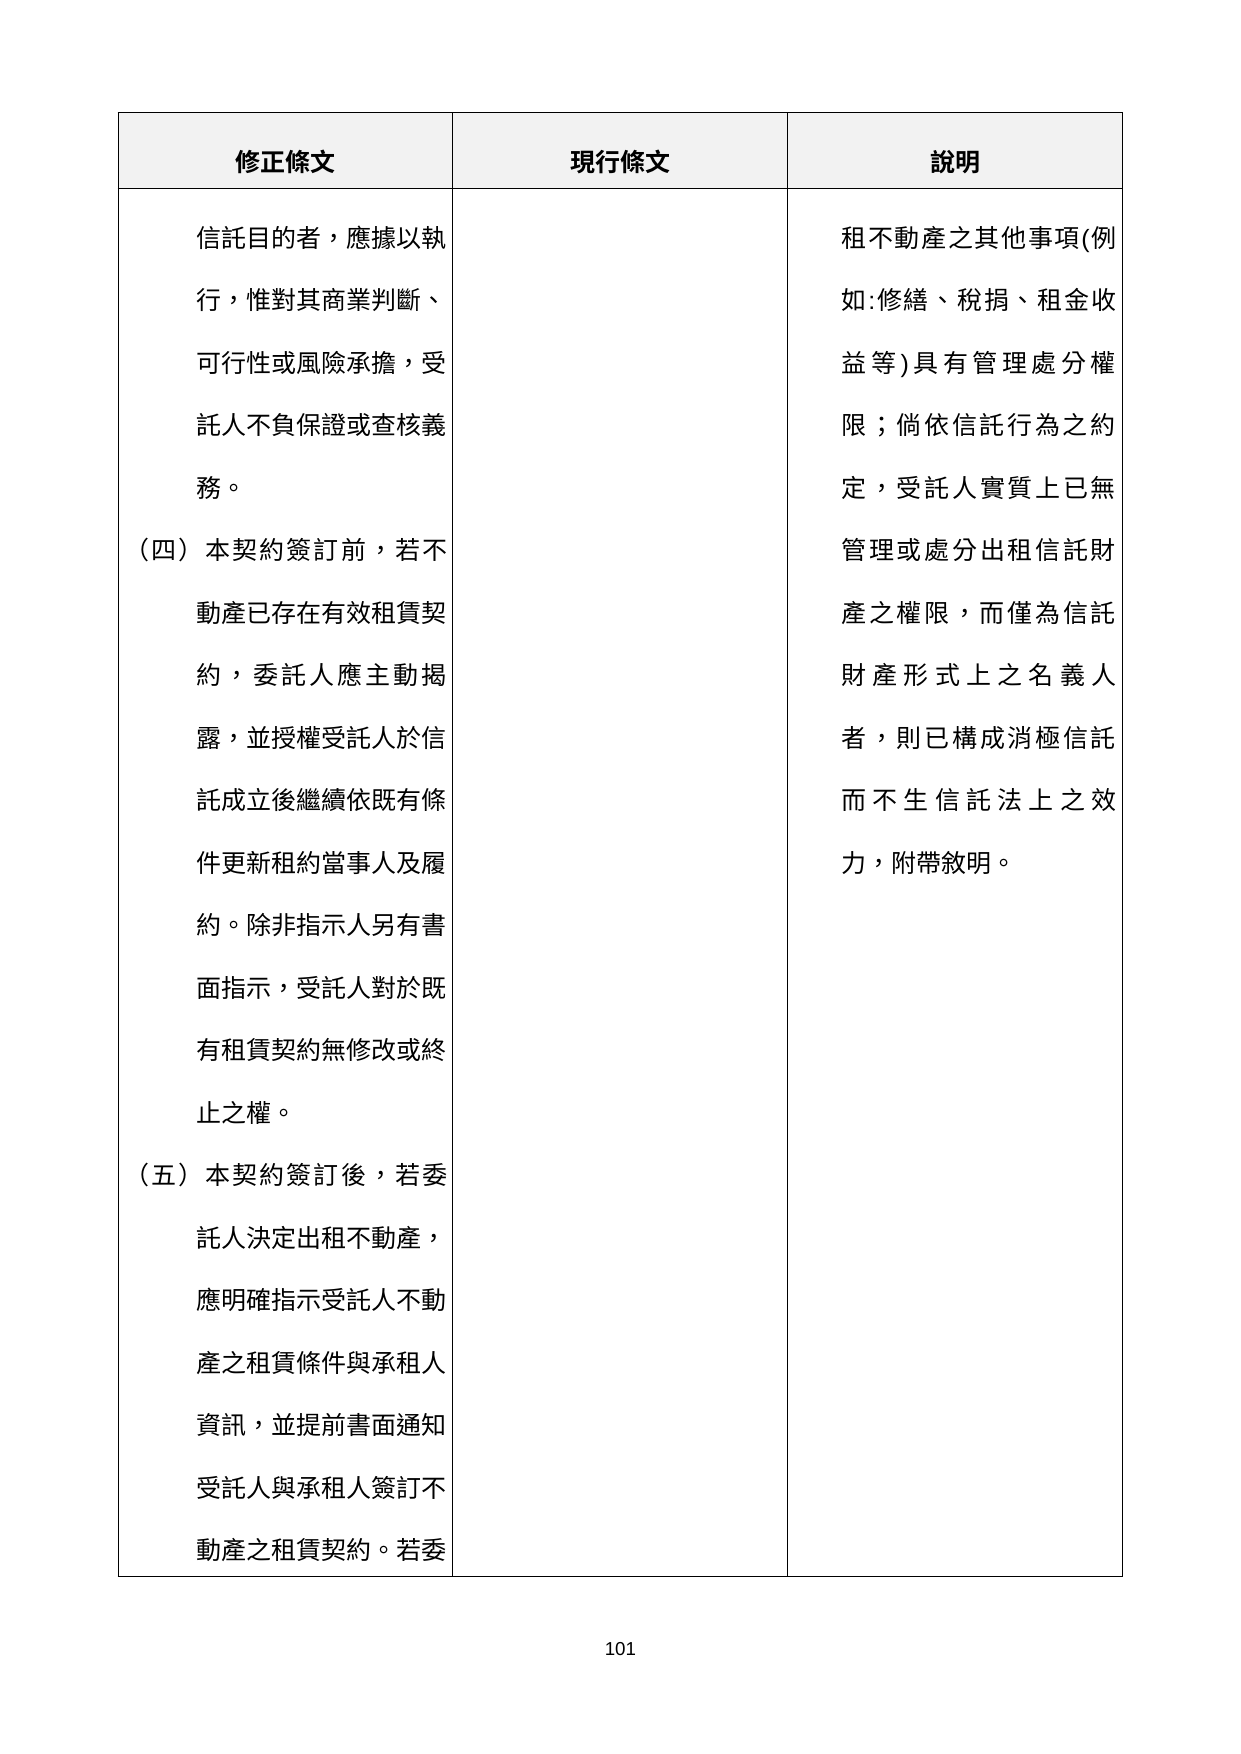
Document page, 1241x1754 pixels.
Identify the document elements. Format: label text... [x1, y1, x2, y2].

table_cell [453, 189, 787, 1576]
table_header 說明 [788, 113, 1122, 188]
table_header 現行條文 [453, 113, 787, 188]
table_cell 租不動產之其他事項(例如:修繕、稅捐、租金收益等)具有管理處分權限；倘依信託行為之約定，受託人實質上已無管理或處分出租信託財產之權限，而僅為信託財產形式上之名義人者，則已構成消極信託而不生信託法上之效力，附帶敘明。 [788, 189, 1122, 1576]
table_cell 信託目的者，應據以執行，惟對其商業判斷、可行性或風險承擔，受託人不負保證或查核義務。 （四）本契約簽訂前，若不動產已存在有效租賃契約，委託人應主動揭露，並授權受託人於信託成立後繼續依既有條件更新租約當事人及履約。除非指示人另有書面指示，受託人對於既有租賃契約無修改或終止之權。 （五）本契約簽訂後，若委託人決定出租不動產，應明確指示受託人不動產之租賃條件與承租人資訊，並提前書面通知受託人與承租人簽訂不動產之租賃契約。若委 [119, 189, 452, 1576]
table_header 修正條文 [119, 113, 452, 188]
